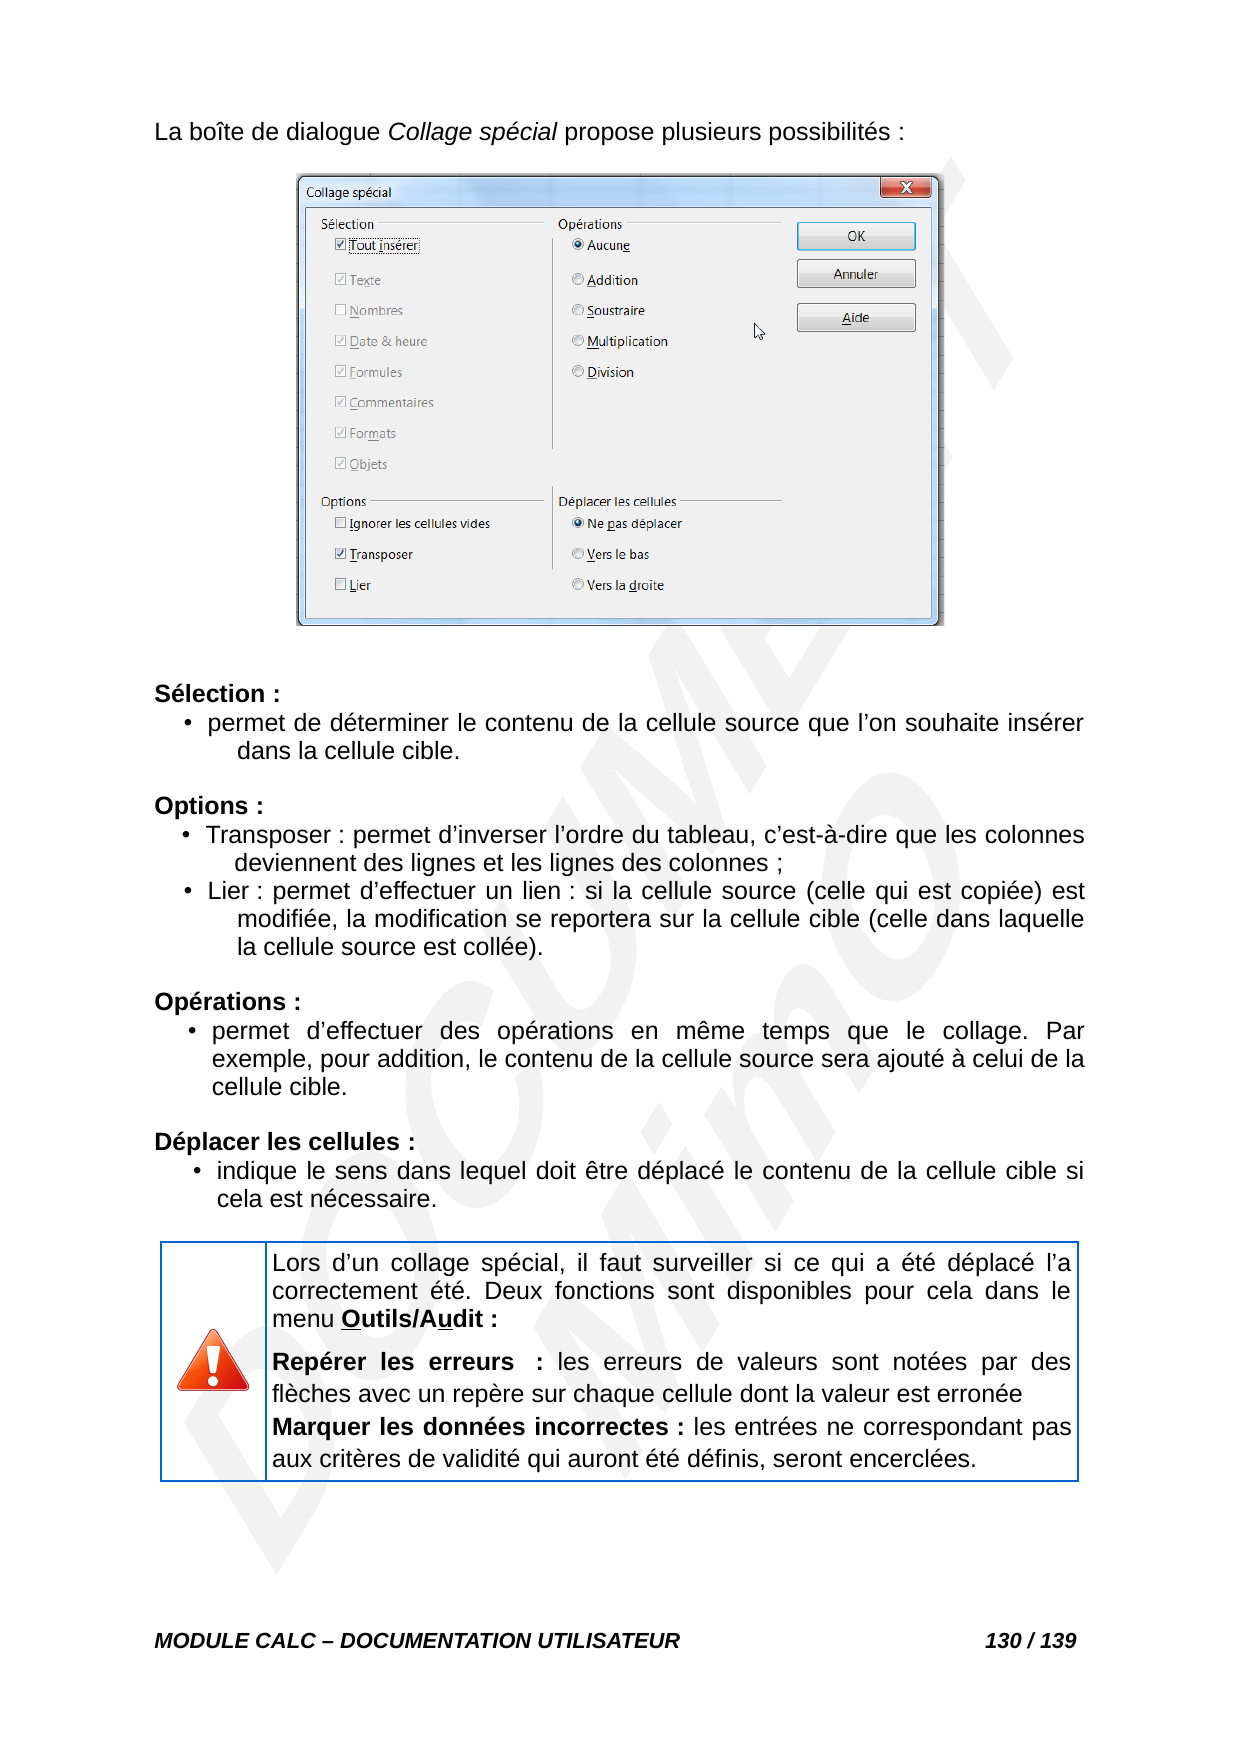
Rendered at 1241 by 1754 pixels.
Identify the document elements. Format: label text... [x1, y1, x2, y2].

picture [166, 1314, 261, 1409]
text Options : [154, 789, 1086, 821]
table_header [162, 1409, 265, 1480]
table_header [261, 1315, 265, 1408]
list indique le sens dans lequel doit être déplacé le contenu de la cellule cible si cela est nécessaire. [193, 1157, 1086, 1213]
picture [296, 173, 945, 626]
text Opérations : [154, 985, 1086, 1017]
text Sélection : [154, 677, 1086, 709]
text La boîte de dialogue Collage spécial propose plusieurs possibilités : [154, 118, 1086, 146]
list Transposer : permet d’inverser l’ordre du tableau, c’est-à-dire que les colonnes deviennent des lignes et les lignes des colonnes ; [182, 821, 1086, 877]
table_header Lors d’un collage spécial, il faut surveiller si ce qui a été déplacé l’a correctement été. Deux fonctions sont disponibles pour cela dans le menu Outils/Audit : Repérer les erreurs : les erreurs de valeurs sont notées par des flèches avec un repère sur chaque cellule dont la valeur est erronée Marquer les données incorrectes : les entrées ne correspondant pas aux critères de validité qui auront été définis, seront encerclées. [267, 1243, 1077, 1480]
list permet de déterminer le contenu de la cellule source que l’on souhaite insérer dans la cellule cible. [184, 709, 1086, 765]
list permet d’effectuer des opérations en même temps que le collage. Par exemple, pour addition, le contenu de la cellule source sera ajouté à celui de la cellule cible. [188, 1017, 1086, 1101]
table_header [162, 1315, 166, 1408]
table_header [162, 1243, 265, 1314]
text Déplacer les cellules : [154, 1125, 1086, 1157]
list Lier : permet d’effectuer un lien : si la cellule source (celle qui est copiée) est modifiée, la modification se reportera sur la cellule cible (celle dans laquelle la cellule source est collée). [184, 877, 1086, 961]
